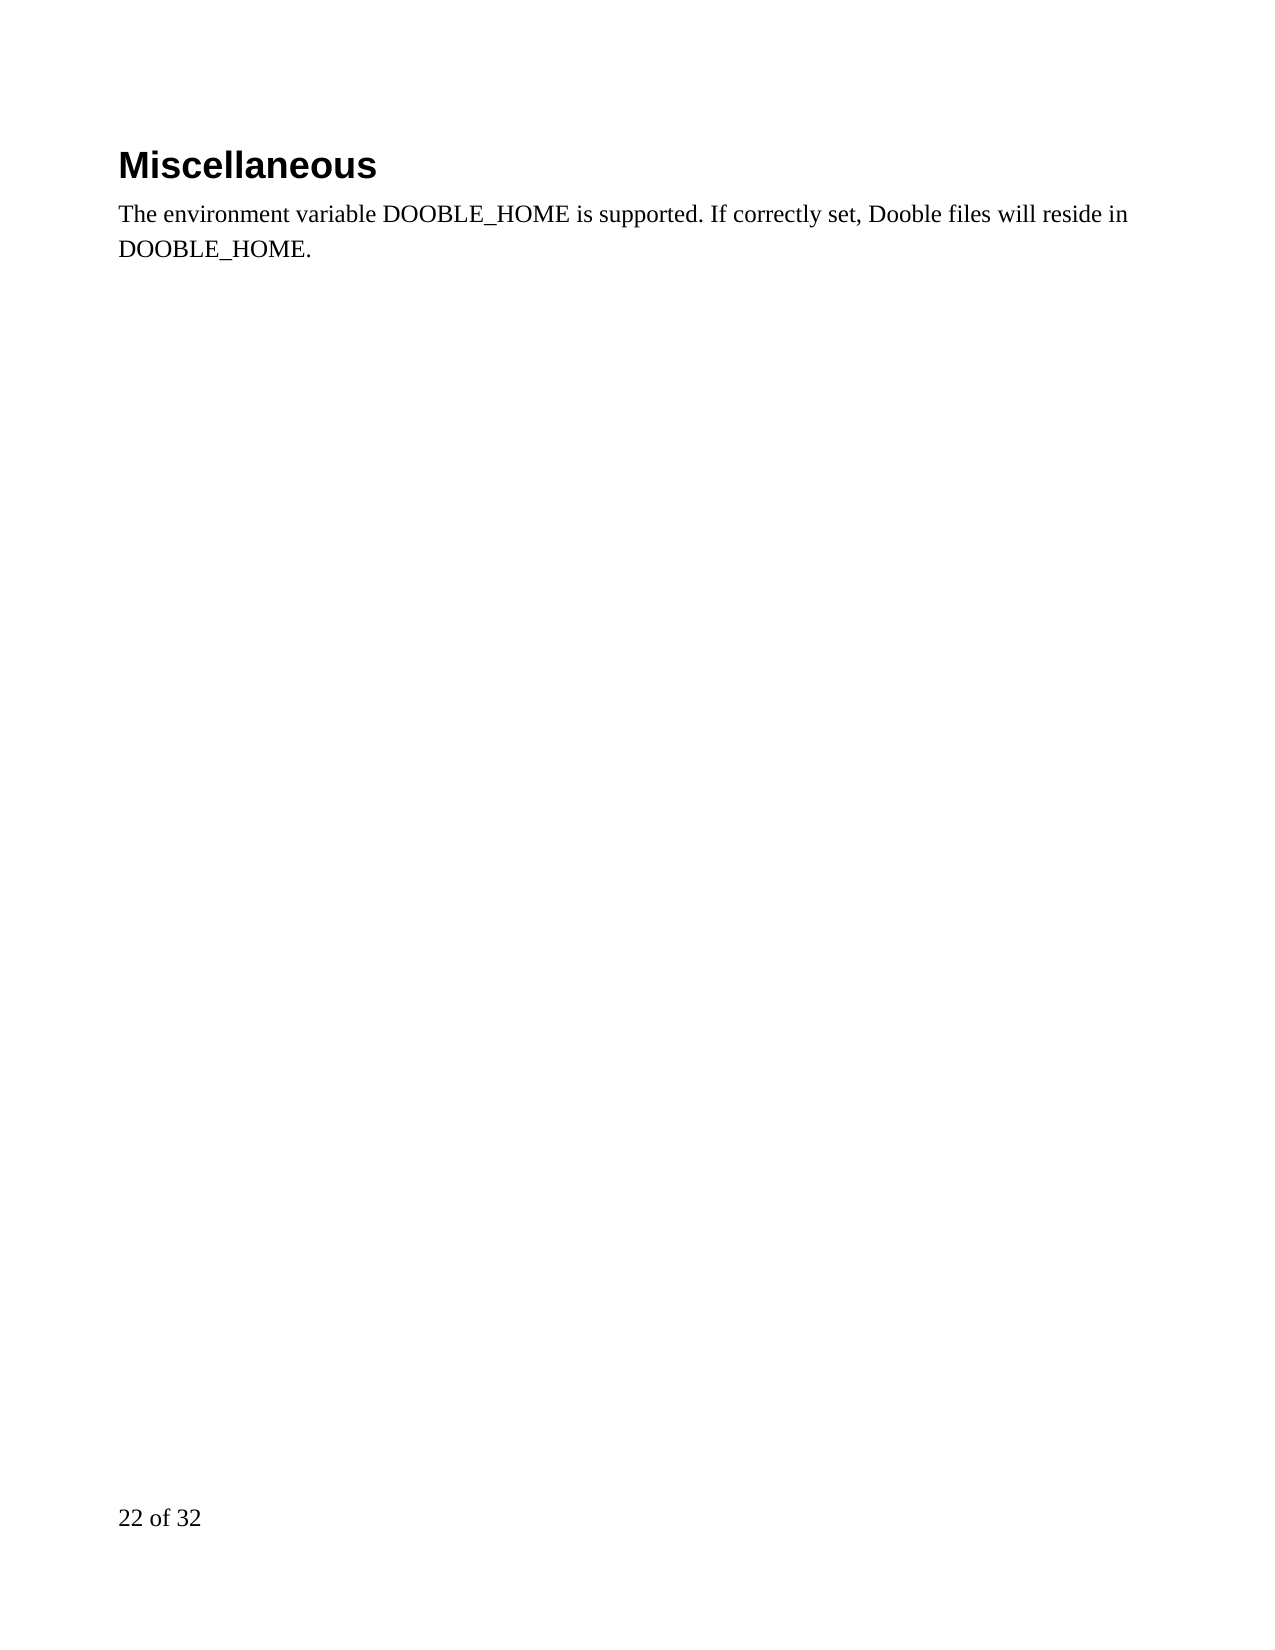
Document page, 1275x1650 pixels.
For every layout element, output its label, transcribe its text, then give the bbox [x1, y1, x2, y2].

text The environment variable DOOBLE_HOME is supported. If correctly set, Dooble files will reside in DOOBLE_HOME. [118, 199, 1157, 262]
subtitle Miscellaneous [118, 143, 1157, 187]
